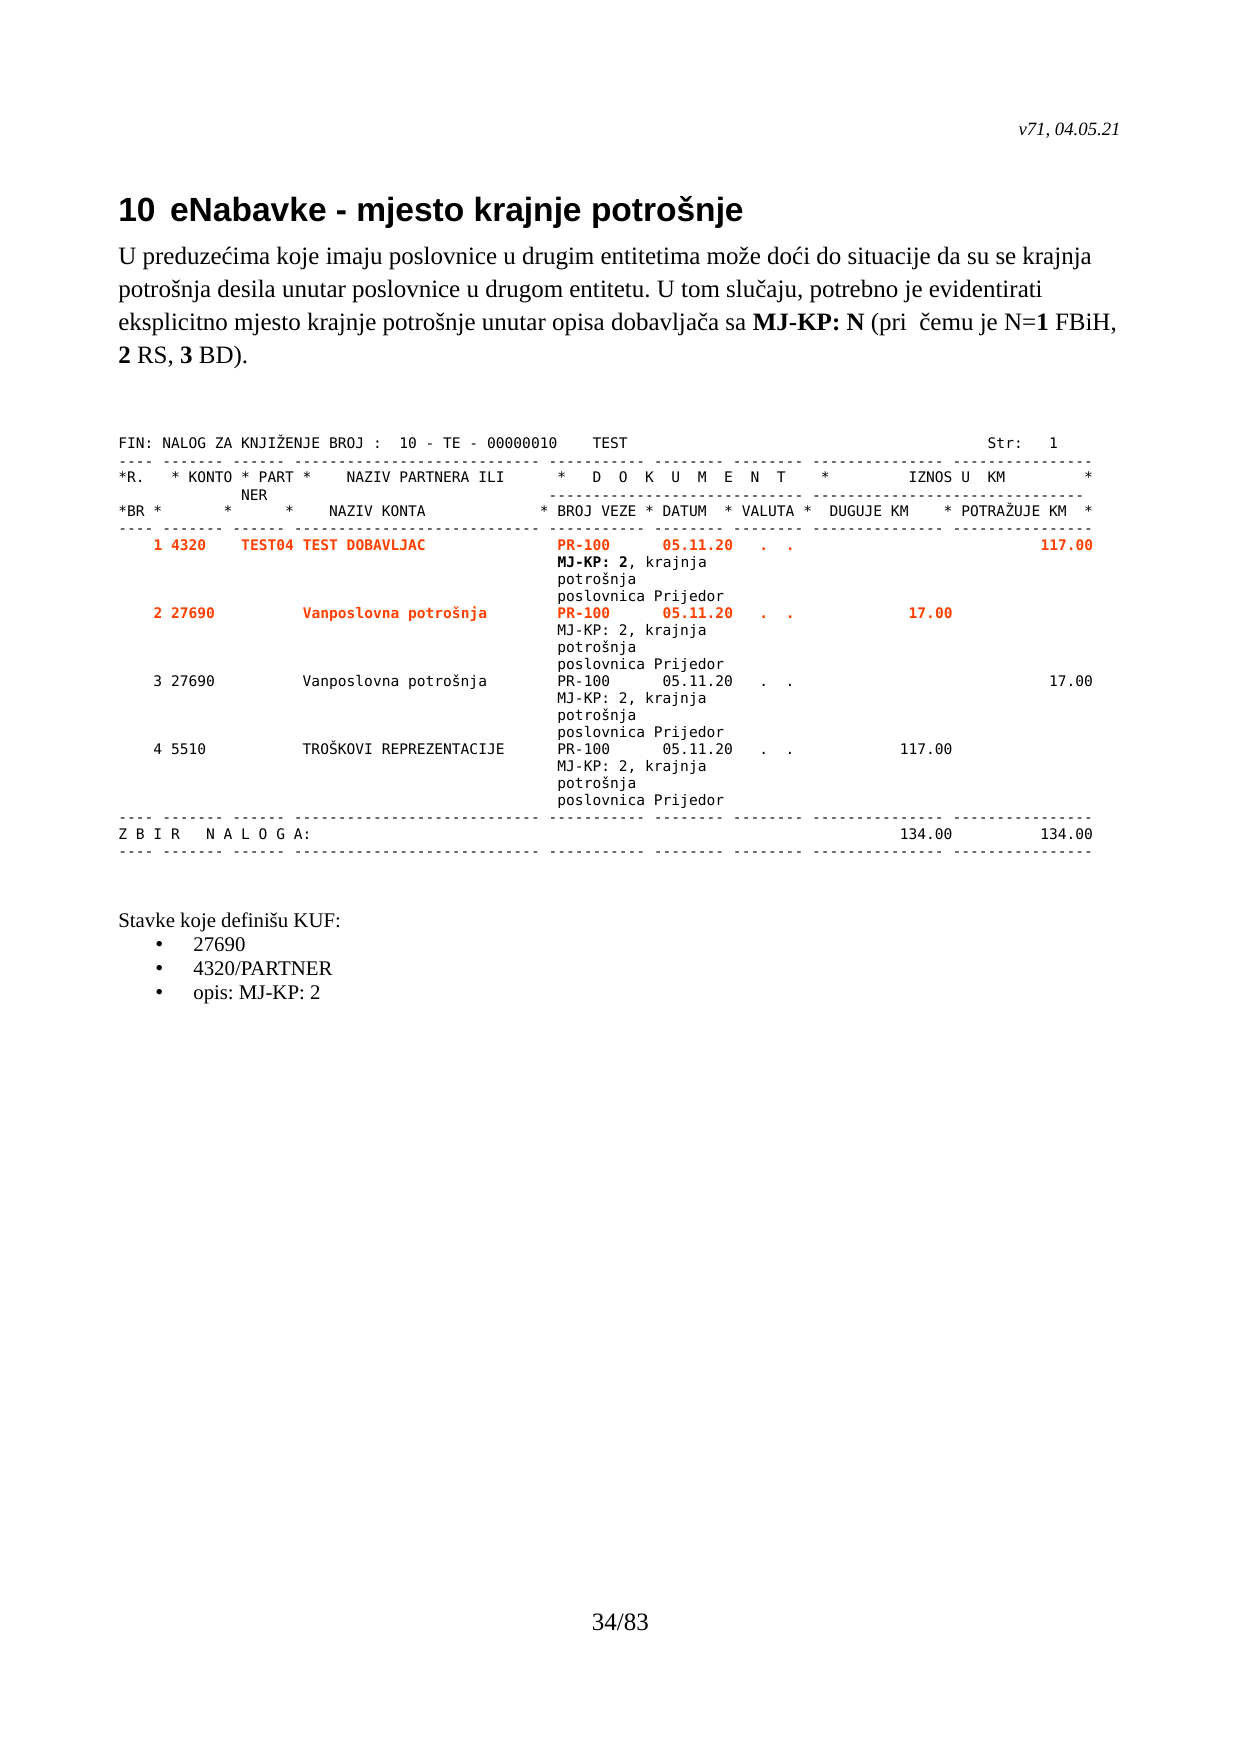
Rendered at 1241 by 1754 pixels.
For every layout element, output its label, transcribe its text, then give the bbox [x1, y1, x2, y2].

text potrošnja [118, 707, 1122, 724]
text MJ-KP: 2, krajnja [118, 554, 1122, 571]
text potrošnja [118, 639, 1122, 656]
text poslovnica Prijedor [118, 588, 1122, 605]
text 3 27690 Vanposlovna potrošnja PR-100 05.11.20 . . 17.00 [118, 673, 1122, 690]
list 27690 [156, 932, 1122, 956]
text FIN: NALOG ZA KNJIŽENJE BROJ : 10 - TE - 00000010 TEST Str: 1 [118, 435, 1122, 452]
text poslovnica Prijedor [118, 792, 1122, 809]
text ---- ------- ------ ---------------------------- ----------- -------- -------- --------------- ---------------- [118, 452, 1122, 469]
text NER ----------------------------- ------------------------------- [118, 486, 1122, 503]
text MJ-KP: 2, krajnja [118, 758, 1122, 775]
subtitle eNabavke - mjesto krajnje potrošnje [118, 190, 1122, 229]
text poslovnica Prijedor [118, 724, 1122, 741]
text *BR * * * NAZIV KONTA * BROJ VEZE * DATUM * VALUTA * DUGUJE KM * POTRAŽUJE KM * [118, 503, 1122, 520]
text *R. * KONTO * PART * NAZIV PARTNERA ILI * D O K U M E N T * IZNOS U KM * [118, 469, 1122, 486]
text poslovnica Prijedor [118, 656, 1122, 673]
text ---- ------- ------ ---------------------------- ----------- -------- -------- --------------- ---------------- [118, 520, 1122, 537]
text Stavke koje definišu KUF: [118, 907, 1122, 932]
text U preduzećima koje imaju poslovnice u drugim entitetima može doći do situacije da su se krajnja potrošnja desila unutar poslovnice u drugom entitetu. U tom slučaju, potrebno je evidentirati eksplicitno mjesto krajnje potrošnje unutar opisa dobavljača sa MJ-KP: N (pri čemu je N=1 FBiH, 2 RS, 3 BD). [118, 241, 1122, 369]
text 4 5510 TROŠKOVI REPREZENTACIJE PR-100 05.11.20 . . 117.00 [118, 741, 1122, 758]
text MJ-KP: 2, krajnja [118, 690, 1122, 707]
text potrošnja [118, 571, 1122, 588]
list 4320/PARTNER [156, 956, 1122, 980]
text Z B I R N A L O G A: 134.00 134.00 [118, 826, 1122, 843]
list opis: MJ-KP: 2 [156, 980, 1122, 1004]
text MJ-KP: 2, krajnja [118, 622, 1122, 639]
text potrošnja [118, 775, 1122, 792]
text ---- ------- ------ ---------------------------- ----------- -------- -------- --------------- ---------------- [118, 809, 1122, 826]
text 2 27690 Vanposlovna potrošnja PR-100 05.11.20 . . 17.00 [118, 605, 1122, 622]
text ---- ------- ------ ---------------------------- ----------- -------- -------- --------------- ---------------- [118, 843, 1122, 860]
text 1 4320 TEST04 TEST DOBAVLJAC PR-100 05.11.20 . . 117.00 [118, 537, 1122, 554]
